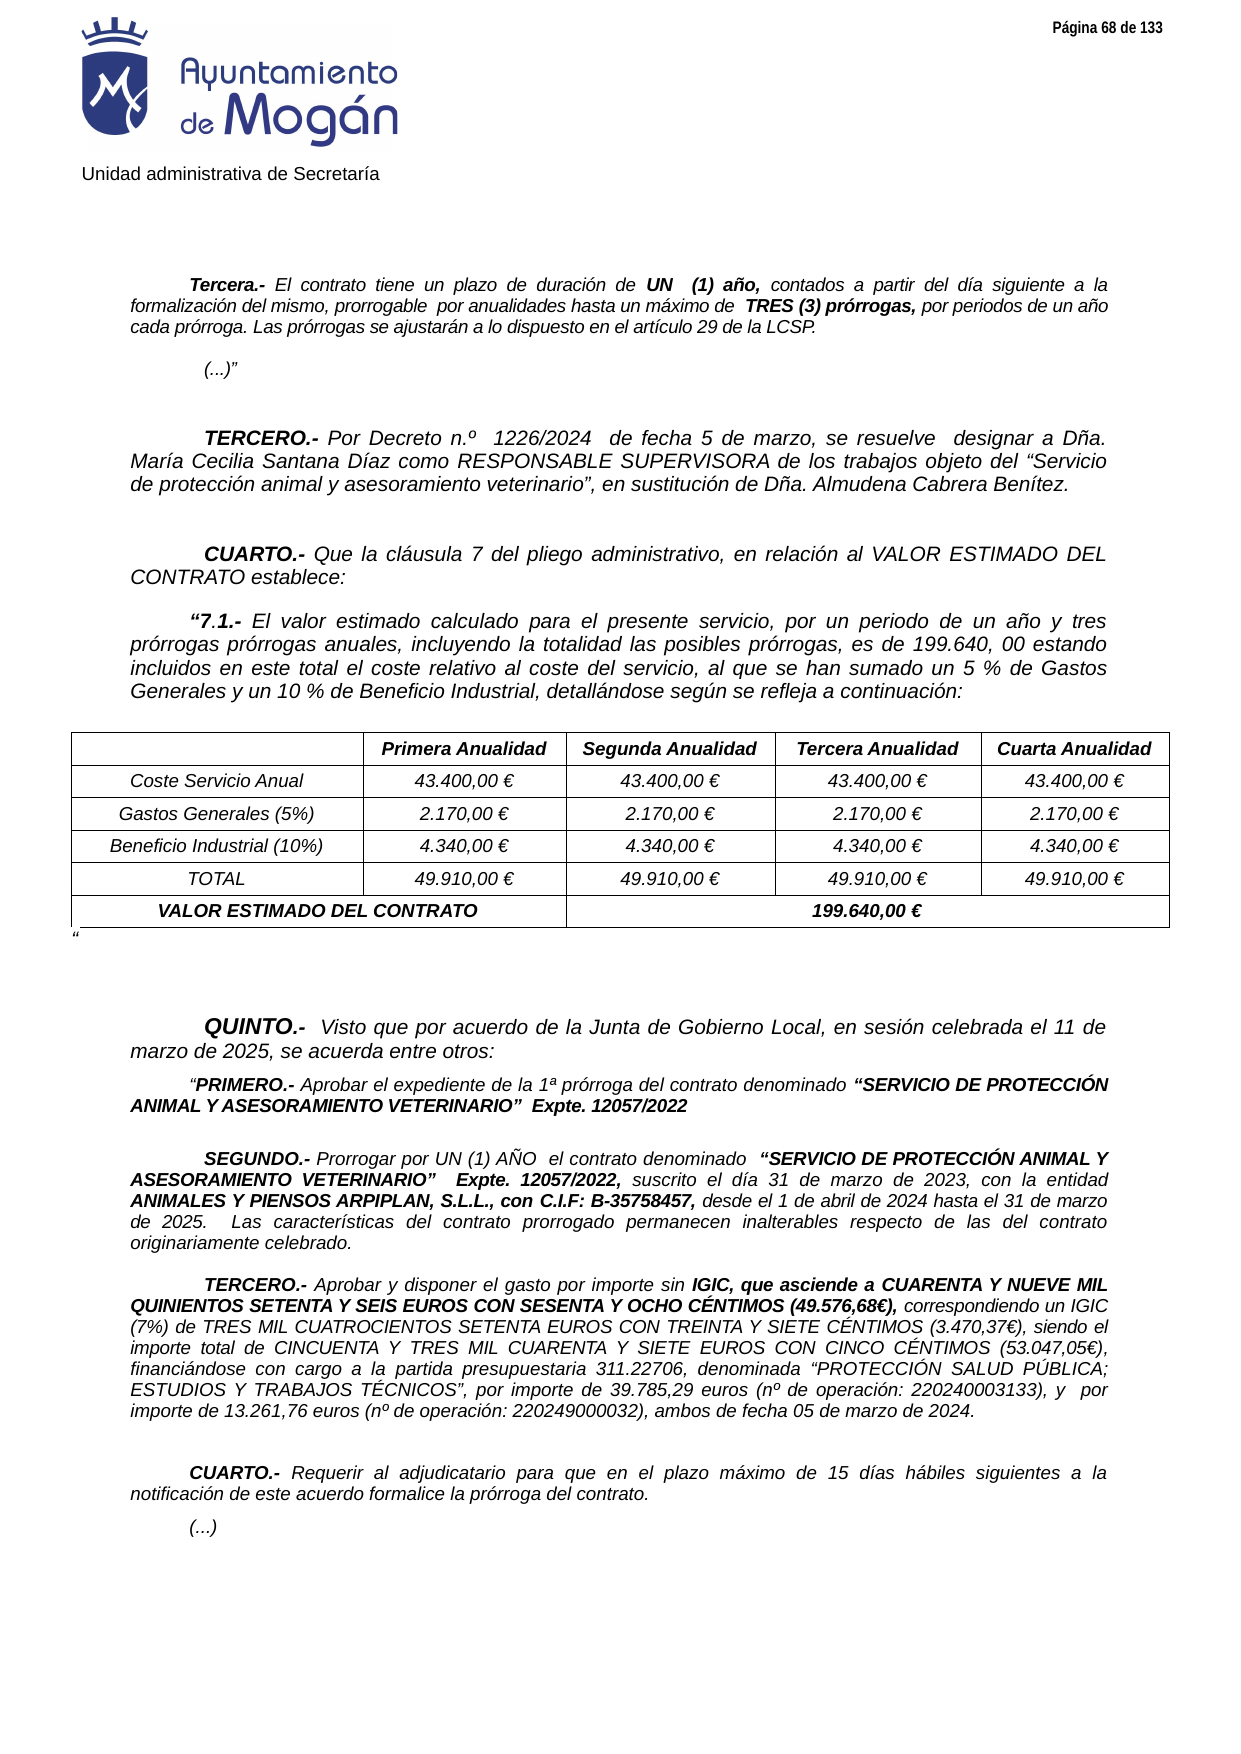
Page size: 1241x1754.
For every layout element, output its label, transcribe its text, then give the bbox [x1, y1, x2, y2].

table_cell 4.340,00 € [776, 831, 981, 862]
table_cell 2.170,00 € [364, 798, 566, 830]
table_cell 4.340,00 € [364, 831, 566, 862]
text (...)” [130, 359, 1110, 379]
table_cell 4.340,00 € [567, 831, 775, 862]
table_cell 4.340,00 € [982, 831, 1169, 862]
table_header Primera Anualidad [364, 733, 566, 765]
table_cell Coste Servicio Anual [72, 766, 363, 797]
text “7.1.- El valor estimado calculado para el presente servicio, por un periodo de un año y tres prórrogas prórrogas anuales, incluyendo la totalidad las posibles prórrogas, es de 199.640, 00 estando incluidos en este total el coste relativo al coste del servicio, al que se han sumado un 5 % de Gastos Generales y un 10 % de Beneficio Industrial, detallándose según se refleja a continuación: [130, 609, 1110, 702]
text TERCERO.- Por Decreto n.º 1226/2024 de fecha 5 de marzo, se resuelve designar a Dña. María Cecilia Santana Díaz como RESPONSABLE SUPERVISORA de los trabajos objeto del “Servicio de protección animal y asesoramiento veterinario”, en sustitución de Dña. Almudena Cabrera Benítez. [130, 426, 1110, 496]
text CUARTO.- Que la cláusula 7 del pliego administrativo, en relación al VALOR ESTIMADO DEL CONTRATO establece: [130, 542, 1110, 589]
table_cell 43.400,00 € [364, 766, 566, 797]
table_header [72, 733, 363, 765]
table_cell VALOR ESTIMADO DEL CONTRATO [72, 896, 566, 927]
table_cell 49.910,00 € [364, 863, 566, 895]
table_cell 49.910,00 € [567, 863, 775, 895]
table_cell 2.170,00 € [567, 798, 775, 830]
table_cell 43.400,00 € [982, 766, 1169, 797]
table_cell 49.910,00 € [982, 863, 1169, 895]
text QUINTO.- Visto que por acuerdo de la Junta de Gobierno Local, en sesión celebrada el 11 de marzo de 2025, se acuerda entre otros: [130, 1013, 1110, 1062]
text SEGUNDO.- Prorrogar por UN (1) AÑO el contrato denominado “SERVICIO DE PROTECCIÓN ANIMAL Y ASESORAMIENTO VETERINARIO” Expte. 12057/2022, suscrito el día 31 de marzo de 2023, con la entidad ANIMALES Y PIENSOS ARPIPLAN, S.L.L., con C.I.F: B-35758457, desde el 1 de abril de 2024 hasta el 31 de marzo de 2025. Las características del contrato prorrogado permanecen inalterables respecto de las del contrato originariamente celebrado. [130, 1149, 1110, 1253]
table_cell 43.400,00 € [567, 766, 775, 797]
table_cell 2.170,00 € [776, 798, 981, 830]
text (...) [130, 1516, 1110, 1537]
table_cell 199.640,00 € [567, 896, 1169, 927]
text CUARTO.- Requerir al adjudicatario para que en el plazo máximo de 15 días hábiles siguientes a la notificación de este acuerdo formalice la prórroga del contrato. [130, 1463, 1110, 1505]
text “PRIMERO.- Aprobar el expediente de la 1ª prórroga del contrato denominado “SERVICIO DE PROTECCIÓN ANIMAL Y ASESORAMIENTO VETERINARIO” Expte. 12057/2022 [130, 1074, 1110, 1116]
table_cell Gastos Generales (5%) [72, 798, 363, 830]
picture [81, 17, 398, 153]
table_cell TOTAL [72, 863, 363, 895]
table_header Tercera Anualidad [776, 733, 981, 765]
table_cell 49.910,00 € [776, 863, 981, 895]
table_cell 2.170,00 € [982, 798, 1169, 830]
table_cell Beneficio Industrial (10%) [72, 831, 363, 862]
table_header Cuarta Anualidad [982, 733, 1169, 765]
text “ [71, 928, 1169, 951]
table_cell 43.400,00 € [776, 766, 981, 797]
text TERCERO.- Aprobar y disponer el gasto por importe sin IGIC, que asciende a CUARENTA Y NUEVE MIL QUINIENTOS SETENTA Y SEIS EUROS CON SESENTA Y OCHO CÉNTIMOS (49.576,68€), correspondiendo un IGIC (7%) de TRES MIL CUATROCIENTOS SETENTA EUROS CON TREINTA Y SIETE CÉNTIMOS (3.470,37€), siendo el importe total de CINCUENTA Y TRES MIL CUARENTA Y SIETE EUROS CON CINCO CÉNTIMOS (53.047,05€), financiándose con cargo a la partida presupuestaria 311.22706, denominada “PROTECCIÓN SALUD PÚBLICA; ESTUDIOS Y TRABAJOS TÉCNICOS”, por importe de 39.785,29 euros (nº de operación: 220240003133), y por importe de 13.261,76 euros (nº de operación: 220249000032), ambos de fecha 05 de marzo de 2024. [130, 1274, 1110, 1421]
table_header Segunda Anualidad [567, 733, 775, 765]
text Tercera.- El contrato tiene un plazo de duración de UN (1) año, contados a partir del día siguiente a la formalización del mismo, prorrogable por anualidades hasta un máximo de TRES (3) prórrogas, por periodos de un año cada prórroga. Las prórrogas se ajustarán a lo dispuesto en el artículo 29 de la LCSP. [130, 275, 1110, 338]
